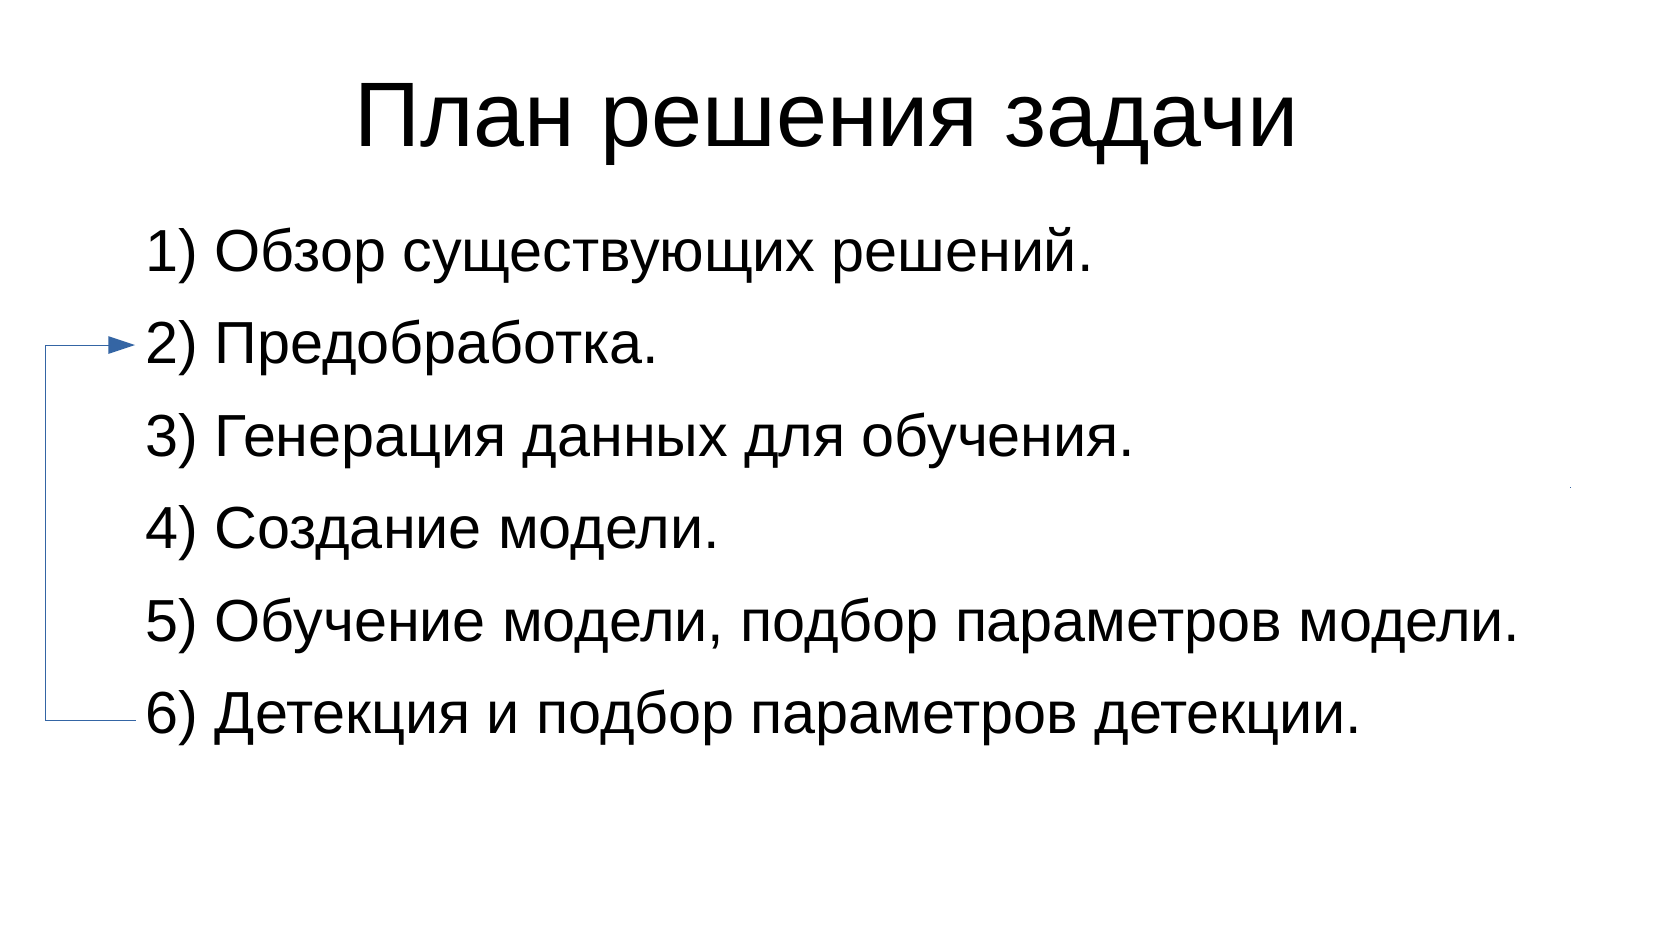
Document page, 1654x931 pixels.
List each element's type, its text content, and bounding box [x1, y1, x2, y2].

title План решения задачи [82, 37, 1571, 193]
list 1) Обзор существующих решений. 2) Предобработка. 3) Генерация данных для обучения. 4) Создание модели. 5) Обучение модели, подбор параметров модели. 6) Детекция и подбор параметров детекции. [82, 217, 1571, 758]
